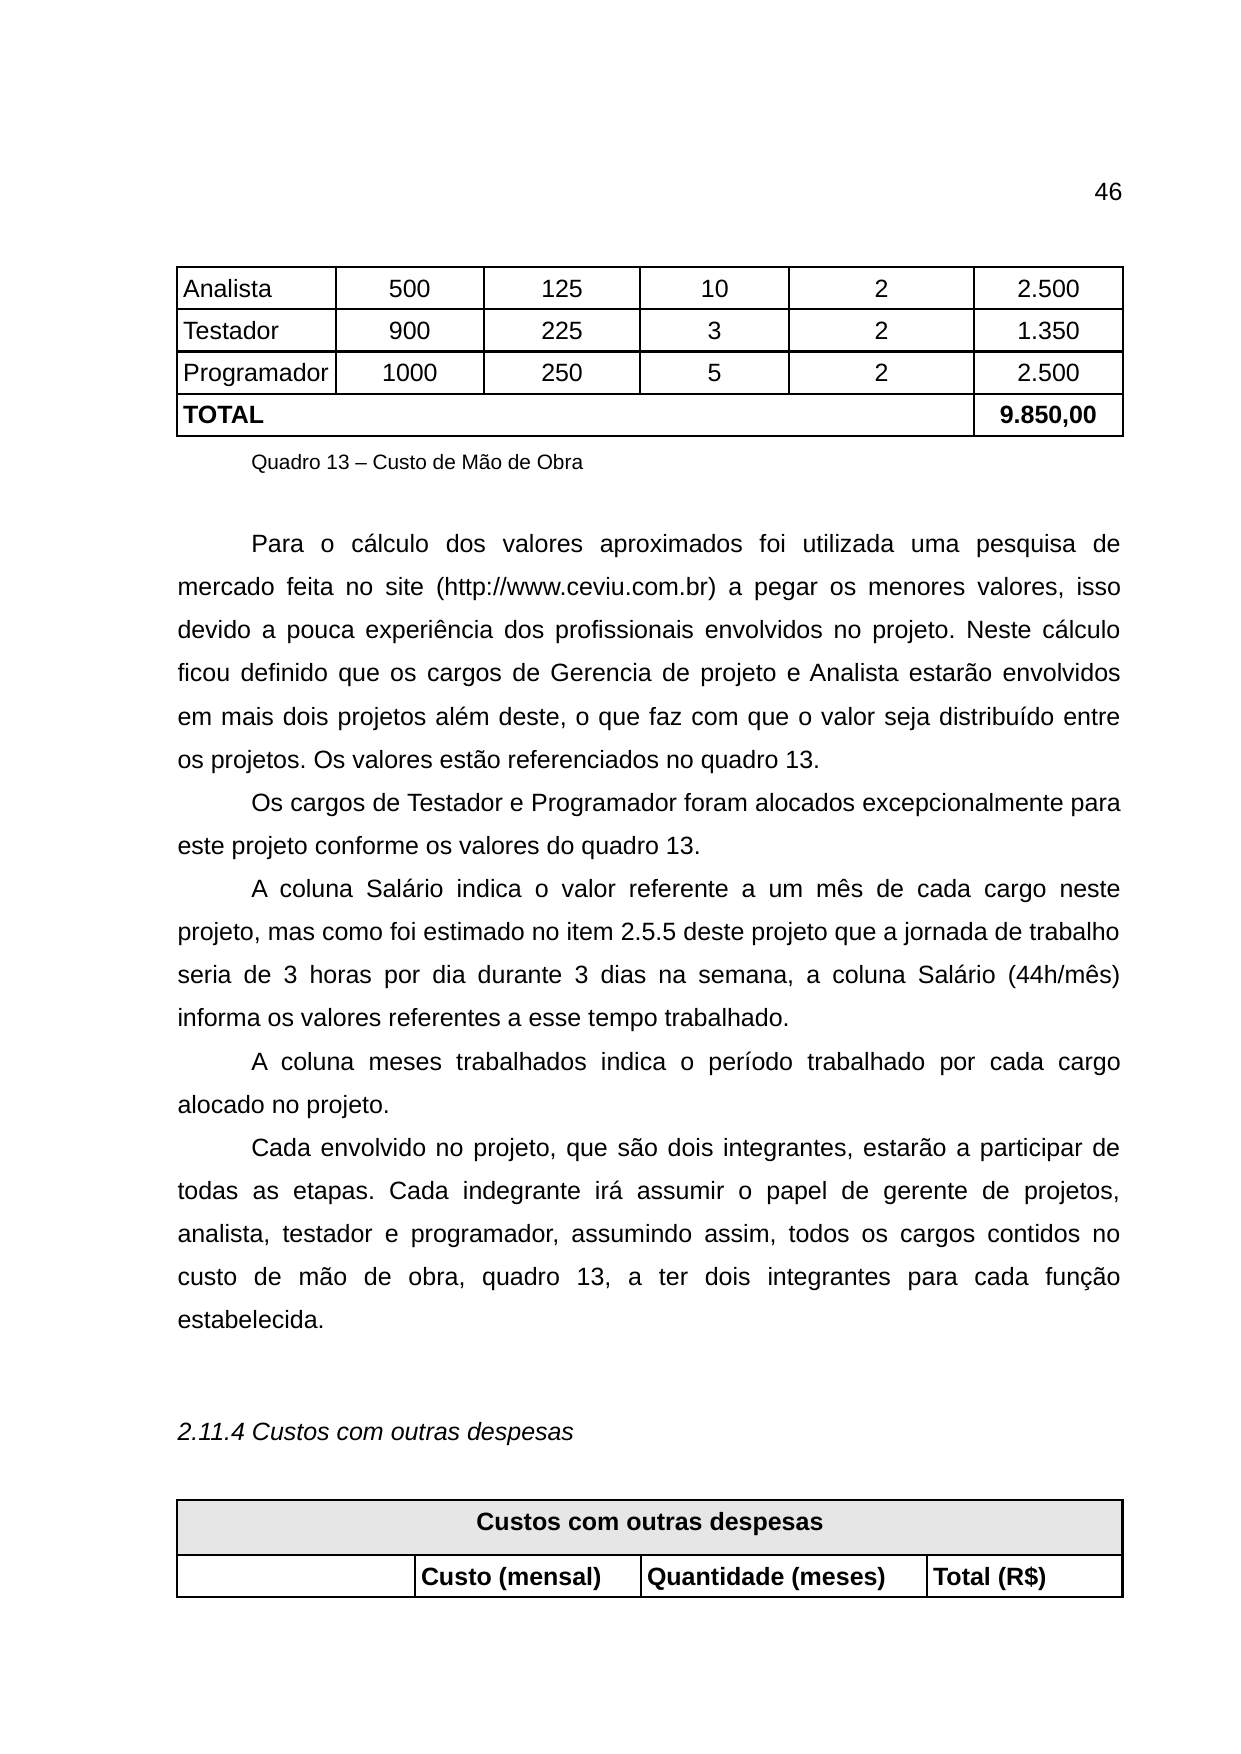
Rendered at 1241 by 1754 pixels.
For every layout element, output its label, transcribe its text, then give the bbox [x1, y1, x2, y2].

table_header Custos com outras despesas [178, 1501, 1121, 1554]
table_cell 2 [790, 353, 973, 393]
table_cell 900 [337, 310, 483, 350]
table_cell 250 [485, 353, 639, 393]
text Cada envolvido no projeto, que são dois integrantes, estarão a participar de todas as etapas. Cada indegrante irá assumir o papel de gerente de projetos, analista, testador e programador, assumindo assim, todos os cargos contidos no custo de mão de obra, quadro 13, a ter dois integrantes para cada função estabelecida. [177, 1133, 1122, 1334]
table_cell 2.500 [975, 353, 1122, 393]
table_cell 225 [485, 310, 639, 350]
text Os cargos de Testador e Programador foram alocados excepcionalmente para este projeto conforme os valores do quadro 13. [177, 788, 1122, 860]
table_cell 9.850,00 [975, 395, 1122, 435]
table_cell 500 [337, 268, 483, 308]
table_cell Quantidade (meses) [642, 1556, 926, 1596]
table_cell Programador [178, 353, 335, 393]
table_cell 2.500 [975, 268, 1122, 308]
subtitle 2.11.4 Custos com outras despesas [177, 1417, 1122, 1445]
table_cell Custo (mensal) [416, 1556, 640, 1596]
table_cell TOTAL [178, 395, 973, 435]
text A coluna meses trabalhados indica o período trabalhado por cada cargo alocado no projeto. [177, 1047, 1122, 1118]
table_cell 1000 [337, 353, 483, 393]
table_cell 3 [641, 310, 788, 350]
table_cell 5 [641, 353, 788, 393]
text A coluna Salário indica o valor referente a um mês de cada cargo neste projeto, mas como foi estimado no item 2.5.5 deste projeto que a jornada de trabalho seria de 3 horas por dia durante 3 dias na semana, a coluna Salário (44h/mês) informa os valores referentes a esse tempo trabalhado. [177, 874, 1122, 1032]
table_cell Testador [178, 310, 335, 350]
table_cell 1.350 [975, 310, 1122, 350]
table_cell 2 [790, 268, 973, 308]
table_cell [178, 1556, 414, 1596]
table_cell 10 [641, 268, 788, 308]
table_cell Analista [178, 268, 335, 308]
table_cell 2 [790, 310, 973, 350]
text Quadro 13 – Custo de Mão de Obra [177, 449, 1122, 473]
table_cell Total (R$) [928, 1556, 1121, 1596]
table_cell 125 [485, 268, 639, 308]
text Para o cálculo dos valores aproximados foi utilizada uma pesquisa de mercado feita no site (http://www.ceviu.com.br) a pegar os menores valores, isso devido a pouca experiência dos profissionais envolvidos no projeto. Neste cálculo ficou definido que os cargos de Gerencia de projeto e Analista estarão envolvidos em mais dois projetos além deste, o que faz com que o valor seja distribuído entre os projetos. Os valores estão referenciados no quadro 13. [177, 529, 1122, 773]
